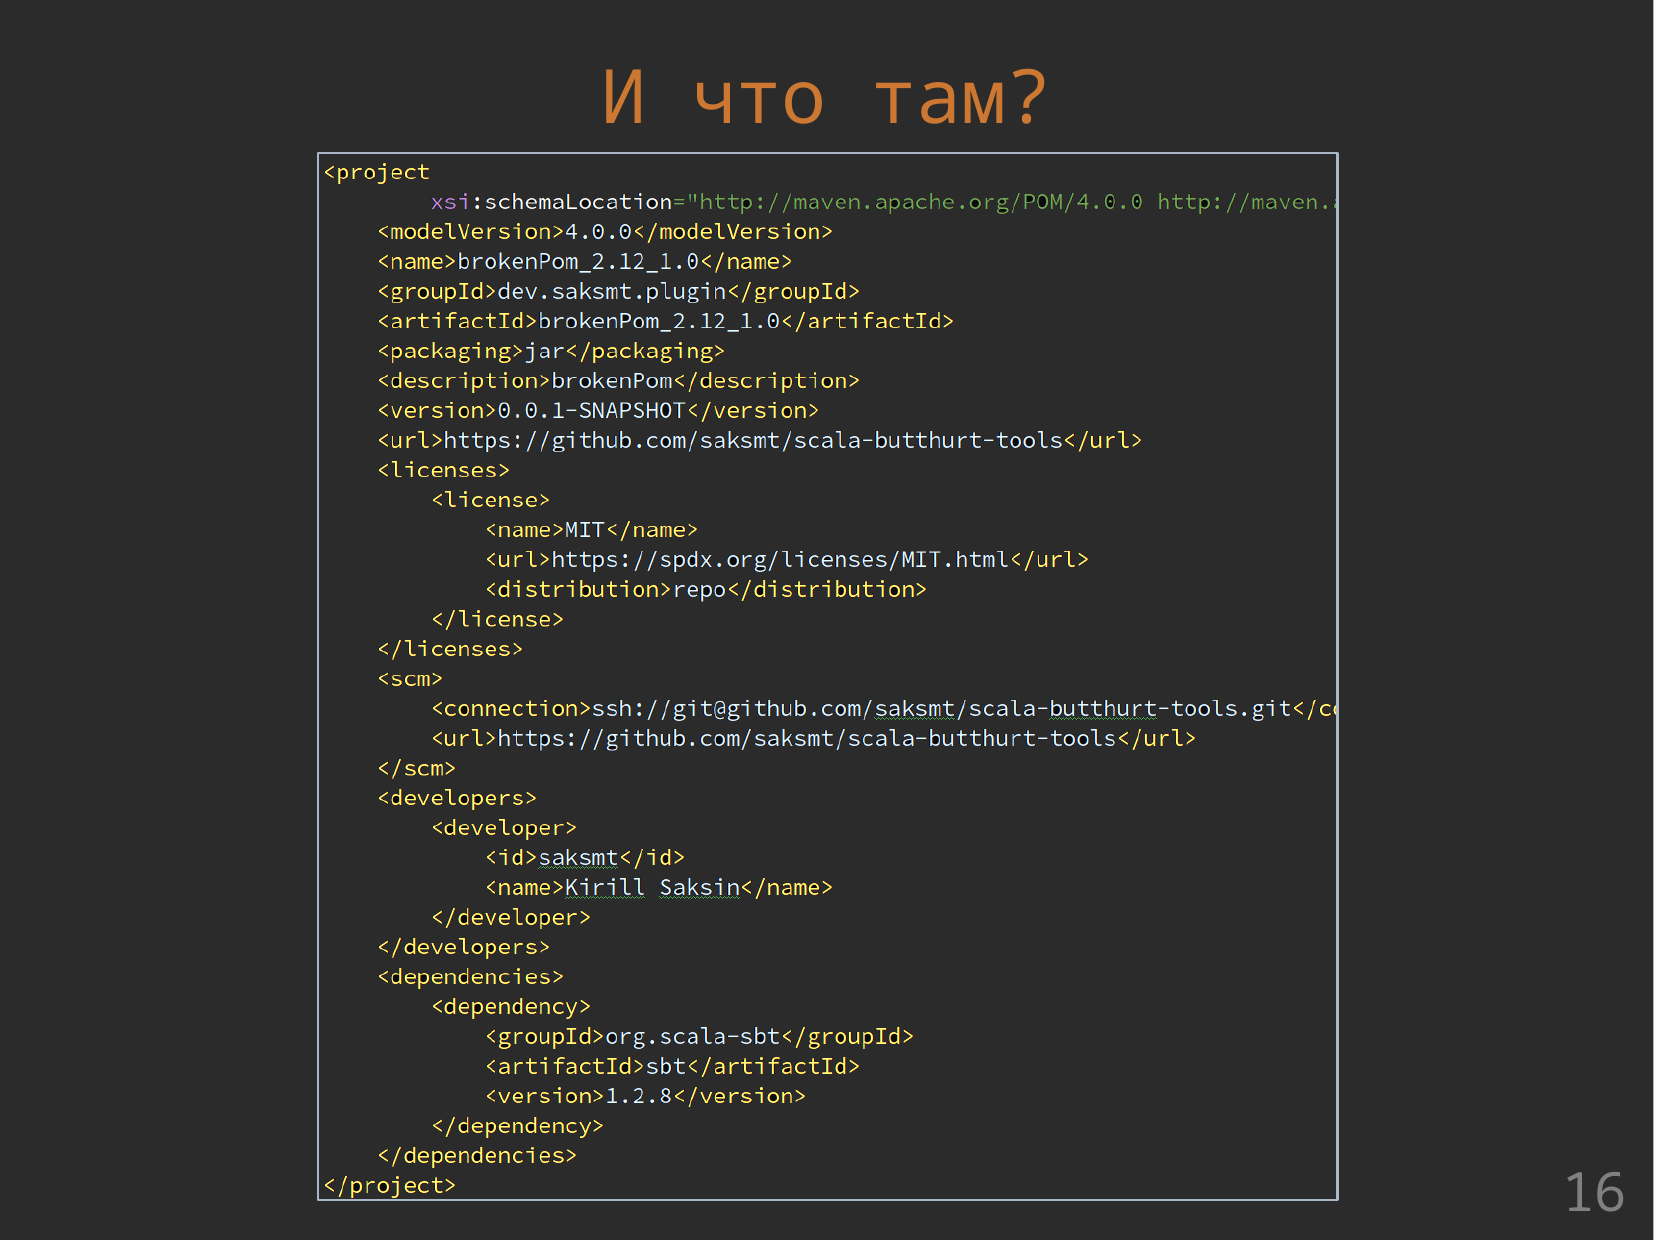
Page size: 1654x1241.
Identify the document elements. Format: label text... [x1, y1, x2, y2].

text_box 16 [1287, 1145, 1642, 1229]
picture [318, 153, 1337, 1199]
text_box И что там? [23, 35, 1630, 145]
